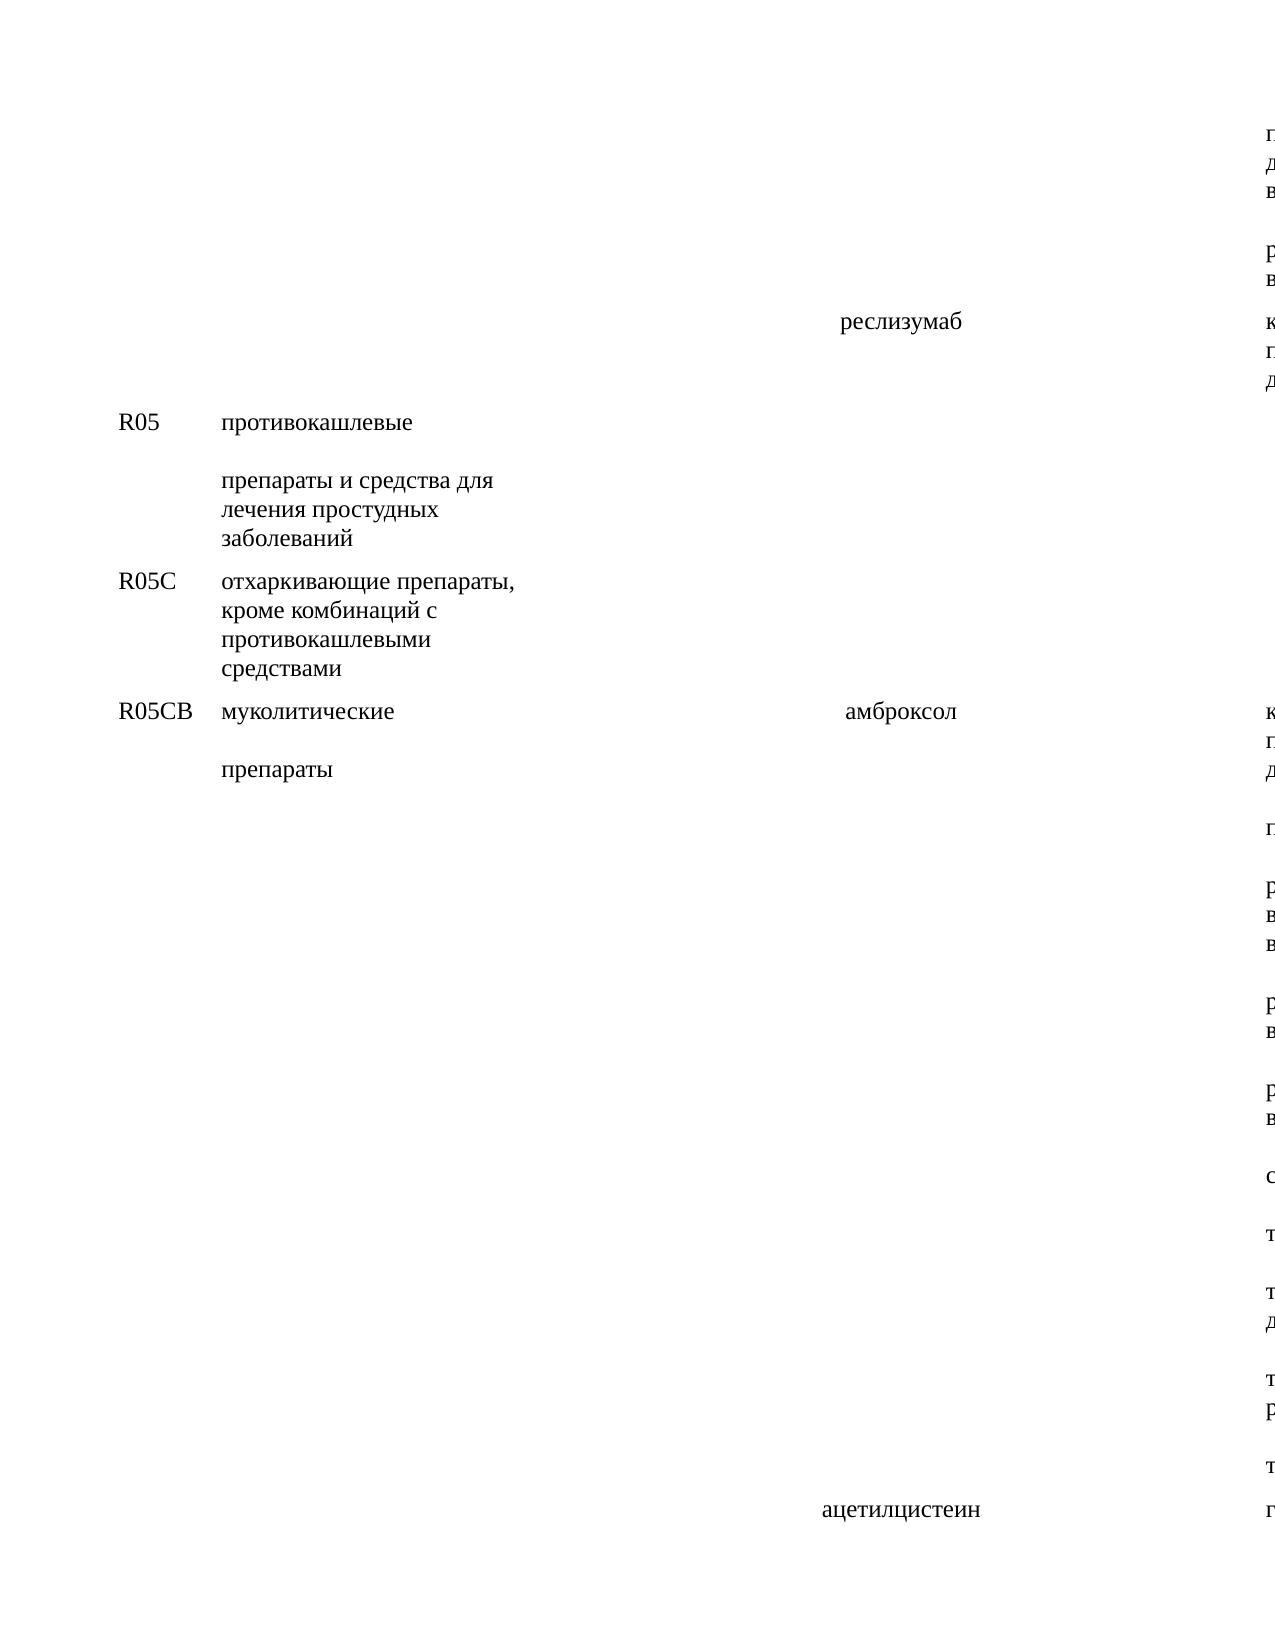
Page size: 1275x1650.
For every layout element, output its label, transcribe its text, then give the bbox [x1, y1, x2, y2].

table_cell [221, 118, 537, 306]
table_cell [537, 566, 1266, 696]
table_cell муколитические препараты [221, 696, 537, 1494]
table_cell R05C [118, 566, 221, 696]
table_cell R05 [118, 407, 221, 566]
table_cell [537, 407, 1266, 566]
table_cell [221, 306, 537, 407]
table_cell [118, 1494, 221, 1523]
table_cell R05CB [118, 696, 221, 1494]
table_cell [1266, 566, 1275, 696]
table_cell противокашлевые препараты и средства для лечения простудных заболеваний [221, 407, 537, 566]
table_cell [118, 306, 221, 407]
table_cell [1266, 407, 1275, 566]
table_cell [221, 1494, 537, 1523]
table_cell амброксол [537, 696, 1266, 1494]
table_cell реслизумаб [537, 306, 1266, 407]
table_cell [537, 118, 1266, 306]
table_cell [118, 118, 221, 306]
table_cell ацетилцистеин [537, 1494, 1266, 1523]
table_cell отхаркивающие препараты, кроме комбинаций с противокашлевыми средствами [221, 566, 537, 696]
